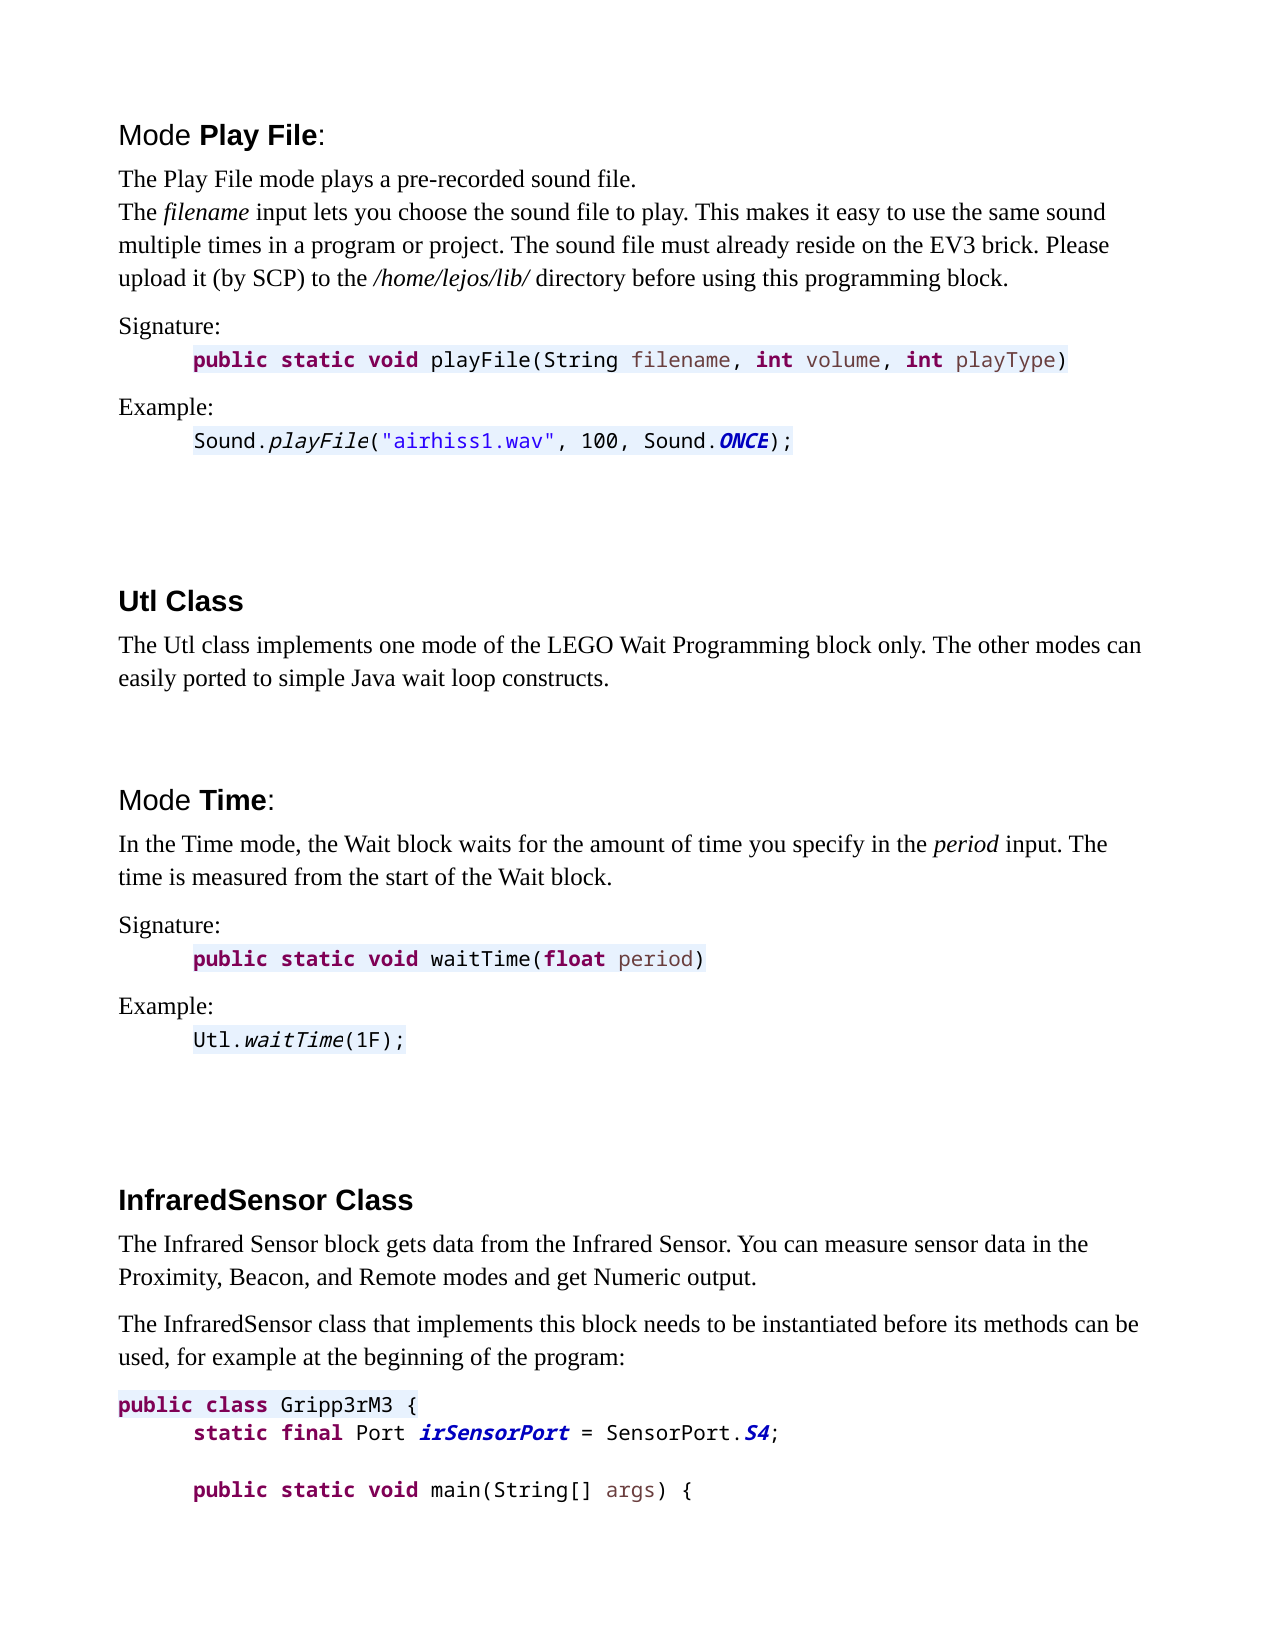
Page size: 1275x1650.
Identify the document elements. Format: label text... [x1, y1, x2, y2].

subtitle Utl Class [118, 583, 1157, 617]
text The Play File mode plays a pre-recorded sound file. The filename input lets you choose the sound file to play. This makes it easy to use the same sound multiple times in a program or project. The sound file must already reside on the EV3 brick. Please upload it (by SCP) to the /home/lejos/lib/ directory before using this programming block. [118, 164, 1157, 292]
subtitle InfraredSensor Class [118, 1182, 1157, 1216]
text In the Time mode, the Wait block waits for the amount of time you specify in the period input. The time is measured from the start of the Wait block. [118, 829, 1157, 891]
text The InfraredSensor class that implements this block needs to be instantiated before its methods can be used, for example at the beginning of the program: [118, 1309, 1157, 1371]
text Example: Sound.playFile("airhiss1.wav", 100, Sound.ONCE); [118, 392, 1157, 455]
text Signature: public static void playFile(String filename, int volume, int playType) [118, 311, 1157, 373]
text The Utl class implements one mode of the LEGO Wait Programming block only. The other modes can easily ported to simple Java wait loop constructs. [118, 630, 1157, 692]
text public class Gripp3rM3 { [118, 1390, 1157, 1418]
text static final Port irSensorPort = SensorPort.S4; [118, 1418, 1157, 1447]
text Signature: public static void waitTime(float period) [118, 910, 1157, 972]
text Example: Utl.waitTime(1F); [118, 991, 1157, 1054]
text public static void main(String[] args) { [118, 1475, 1157, 1504]
subtitle Mode Play File: [118, 118, 1157, 152]
text The Infrared Sensor block gets data from the Infrared Sensor. You can measure sensor data in the Proximity, Beacon, and Remote modes and get Numeric output. [118, 1229, 1157, 1290]
subtitle Mode Time: [118, 783, 1157, 817]
